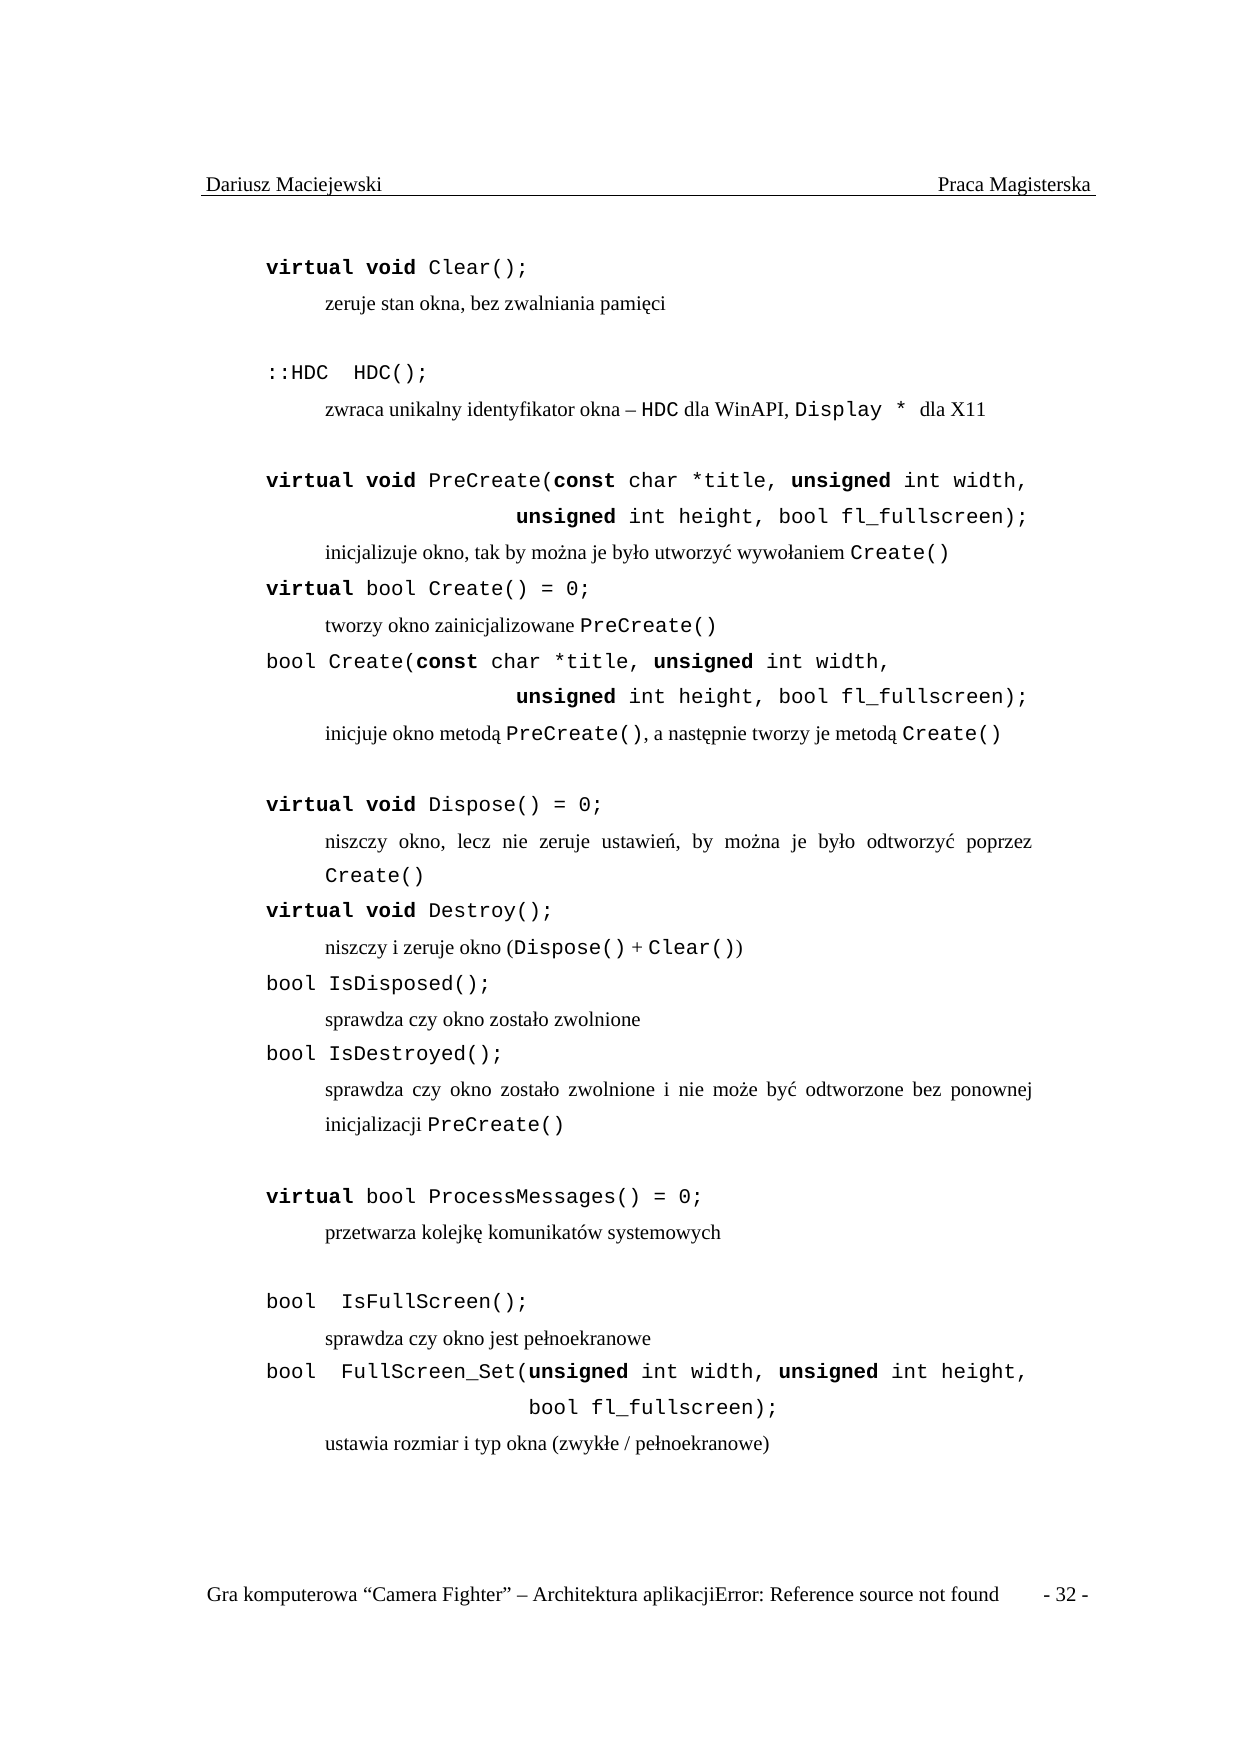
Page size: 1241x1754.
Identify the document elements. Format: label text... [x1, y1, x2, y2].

text bool IsDestroyed(); [266, 1043, 1033, 1067]
text ::HDC HDC(); [266, 362, 1033, 386]
text bool IsFullScreen(); [266, 1291, 1033, 1315]
text sprawdza czy okno zostało zwolnione i nie może być odtworzone bez ponownej inicjalizacji PreCreate() [325, 1078, 1033, 1138]
text virtual bool Create() = 0; [266, 578, 1033, 602]
text virtual void Destroy(); [266, 900, 1033, 924]
text bool Create(const char *title, unsigned int width, unsigned int height, bool fl_fullscreen); [266, 651, 1033, 710]
text przetwarza kolejkę komunikatów systemowych [325, 1221, 1033, 1244]
text zwraca unikalny identyfikator okna – HDC dla WinAPI, Display * dla X11 [325, 398, 1033, 423]
text virtual bool ProcessMessages() = 0; [266, 1186, 1033, 1209]
text bool FullScreen_Set(unsigned int width, unsigned int height, bool fl_fullscreen); [266, 1361, 1033, 1421]
text zeruje stan okna, bez zwalniania pamięci [325, 292, 1033, 315]
text sprawdza czy okno zostało zwolnione [325, 1008, 1033, 1031]
text sprawdza czy okno jest pełnoekranowe [325, 1327, 1033, 1350]
text bool IsDisposed(); [266, 973, 1033, 996]
text niszczy okno, lecz nie zeruje ustawień, by można je było odtworzyć poprzez Create() [325, 830, 1033, 888]
text tworzy okno zainicjalizowane PreCreate() [325, 614, 1033, 639]
text ustawia rozmiar i typ okna (zwykłe / pełnoekranowe) [325, 1432, 1033, 1455]
text inicjalizuje okno, tak by można je było utworzyć wywołaniem Create() [325, 541, 1033, 566]
text virtual void PreCreate(const char *title, unsigned int width, unsigned int height, bool fl_fullscreen); [266, 470, 1033, 529]
text virtual void Clear(); [266, 257, 1033, 281]
text virtual void Dispose() = 0; [266, 794, 1033, 818]
text niszczy i zeruje okno (Dispose() + Clear()) [325, 936, 1033, 960]
text inicjuje okno metodą PreCreate(), a następnie tworzy je metodą Create() [325, 722, 1033, 747]
